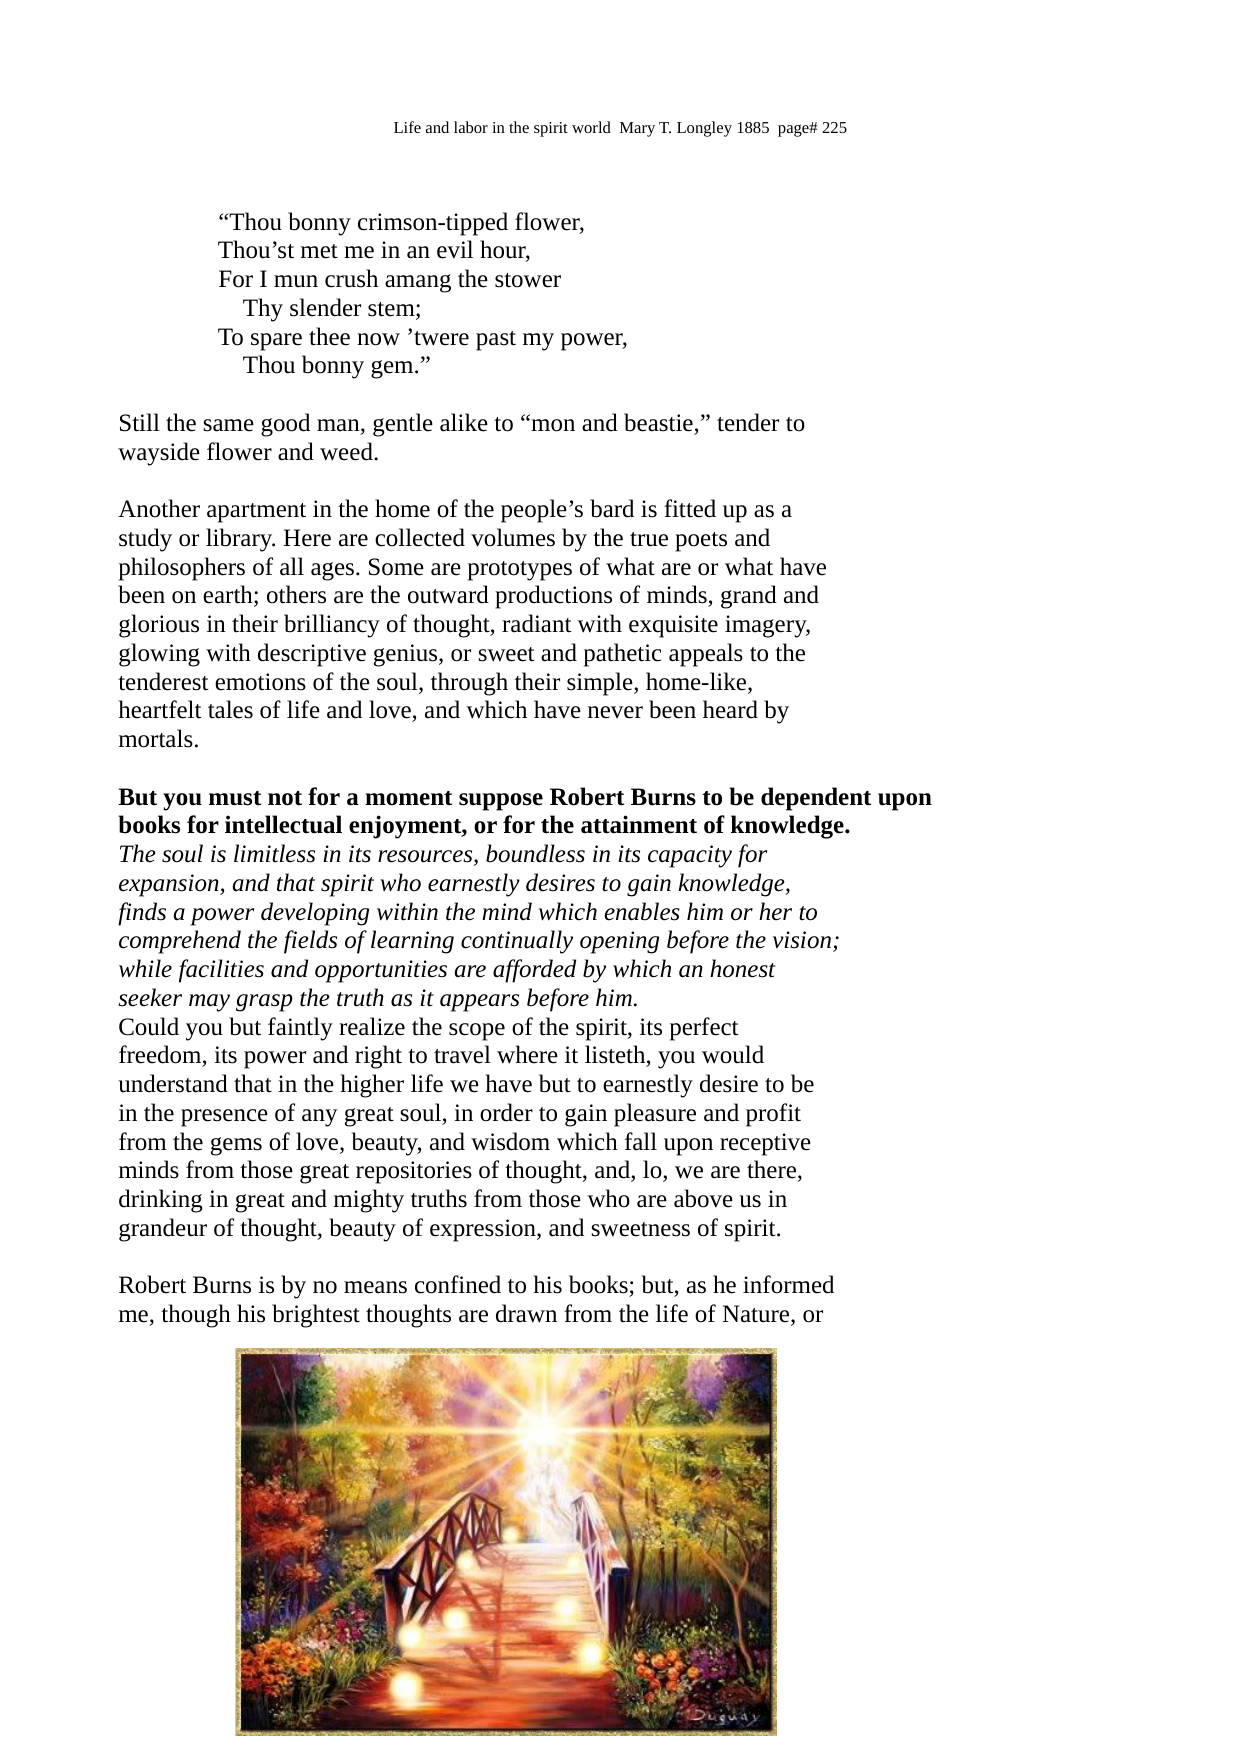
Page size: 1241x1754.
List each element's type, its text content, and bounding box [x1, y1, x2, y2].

text understand that in the higher life we have but to earnestly desire to be [118, 1069, 1122, 1098]
text Thy slender stem; [118, 293, 1122, 322]
text Could you but faintly realize the scope of the spirit, its perfect [118, 1012, 1122, 1041]
text wayside flower and weed. [118, 437, 1122, 466]
text To spare thee now ’twere past my power, [118, 322, 1122, 351]
text from the gems of love, beauty, and wisdom which fall upon receptive [118, 1127, 1122, 1156]
text philosophers of all ages. Some are prototypes of what are or what have [118, 552, 1122, 581]
text books for intellectual enjoyment, or for the attainment of knowledge. [118, 811, 1122, 839]
text me, though his brightest thoughts are drawn from the life of Nature, or [118, 1299, 1122, 1328]
text For I mun crush amang the stower [118, 264, 1122, 293]
text comprehend the fields of learning continually opening before the vision; [118, 926, 1122, 954]
picture [235, 1348, 777, 1736]
text drinking in great and mighty truths from those who are above us in [118, 1184, 1122, 1213]
text while facilities and opportunities are afforded by which an honest [118, 954, 1122, 983]
text The soul is limitless in its resources, boundless in its capacity for [118, 839, 1122, 868]
text glowing with descriptive genius, or sweet and pathetic appeals to the [118, 638, 1122, 667]
text finds a power developing within the mind which enables him or her to [118, 897, 1122, 926]
text tenderest emotions of the soul, through their simple, home-like, [118, 667, 1122, 696]
text Robert Burns is by no means confined to his books; but, as he informed [118, 1271, 1122, 1299]
text heartfelt tales of life and love, and which have never been heard by [118, 696, 1122, 724]
text glorious in their brilliancy of thought, radiant with exquisite imagery, [118, 609, 1122, 638]
text Another apartment in the home of the people’s bard is fitted up as a [118, 494, 1122, 523]
text expansion, and that spirit who earnestly desires to gain knowledge, [118, 868, 1122, 897]
text Thou bonny gem.” [118, 351, 1122, 379]
text mortals. [118, 724, 1122, 753]
text minds from those great repositories of thought, and, lo, we are there, [118, 1156, 1122, 1184]
text in the presence of any great soul, in order to gain pleasure and profit [118, 1098, 1122, 1127]
text Still the same good man, gentle alike to “mon and beastie,” tender to [118, 408, 1122, 437]
text freedom, its power and right to travel where it listeth, you would [118, 1041, 1122, 1069]
text been on earth; others are the outward productions of minds, grand and [118, 581, 1122, 609]
text “Thou bonny crimson-tipped flower, [118, 207, 1122, 236]
text Thou’st met me in an evil hour, [118, 236, 1122, 264]
text But you must not for a moment suppose Robert Burns to be dependent upon [118, 782, 1122, 811]
text study or library. Here are collected volumes by the true poets and [118, 523, 1122, 552]
text seeker may grasp the truth as it appears before him. [118, 983, 1122, 1012]
text grandeur of thought, beauty of expression, and sweetness of spirit. [118, 1213, 1122, 1242]
